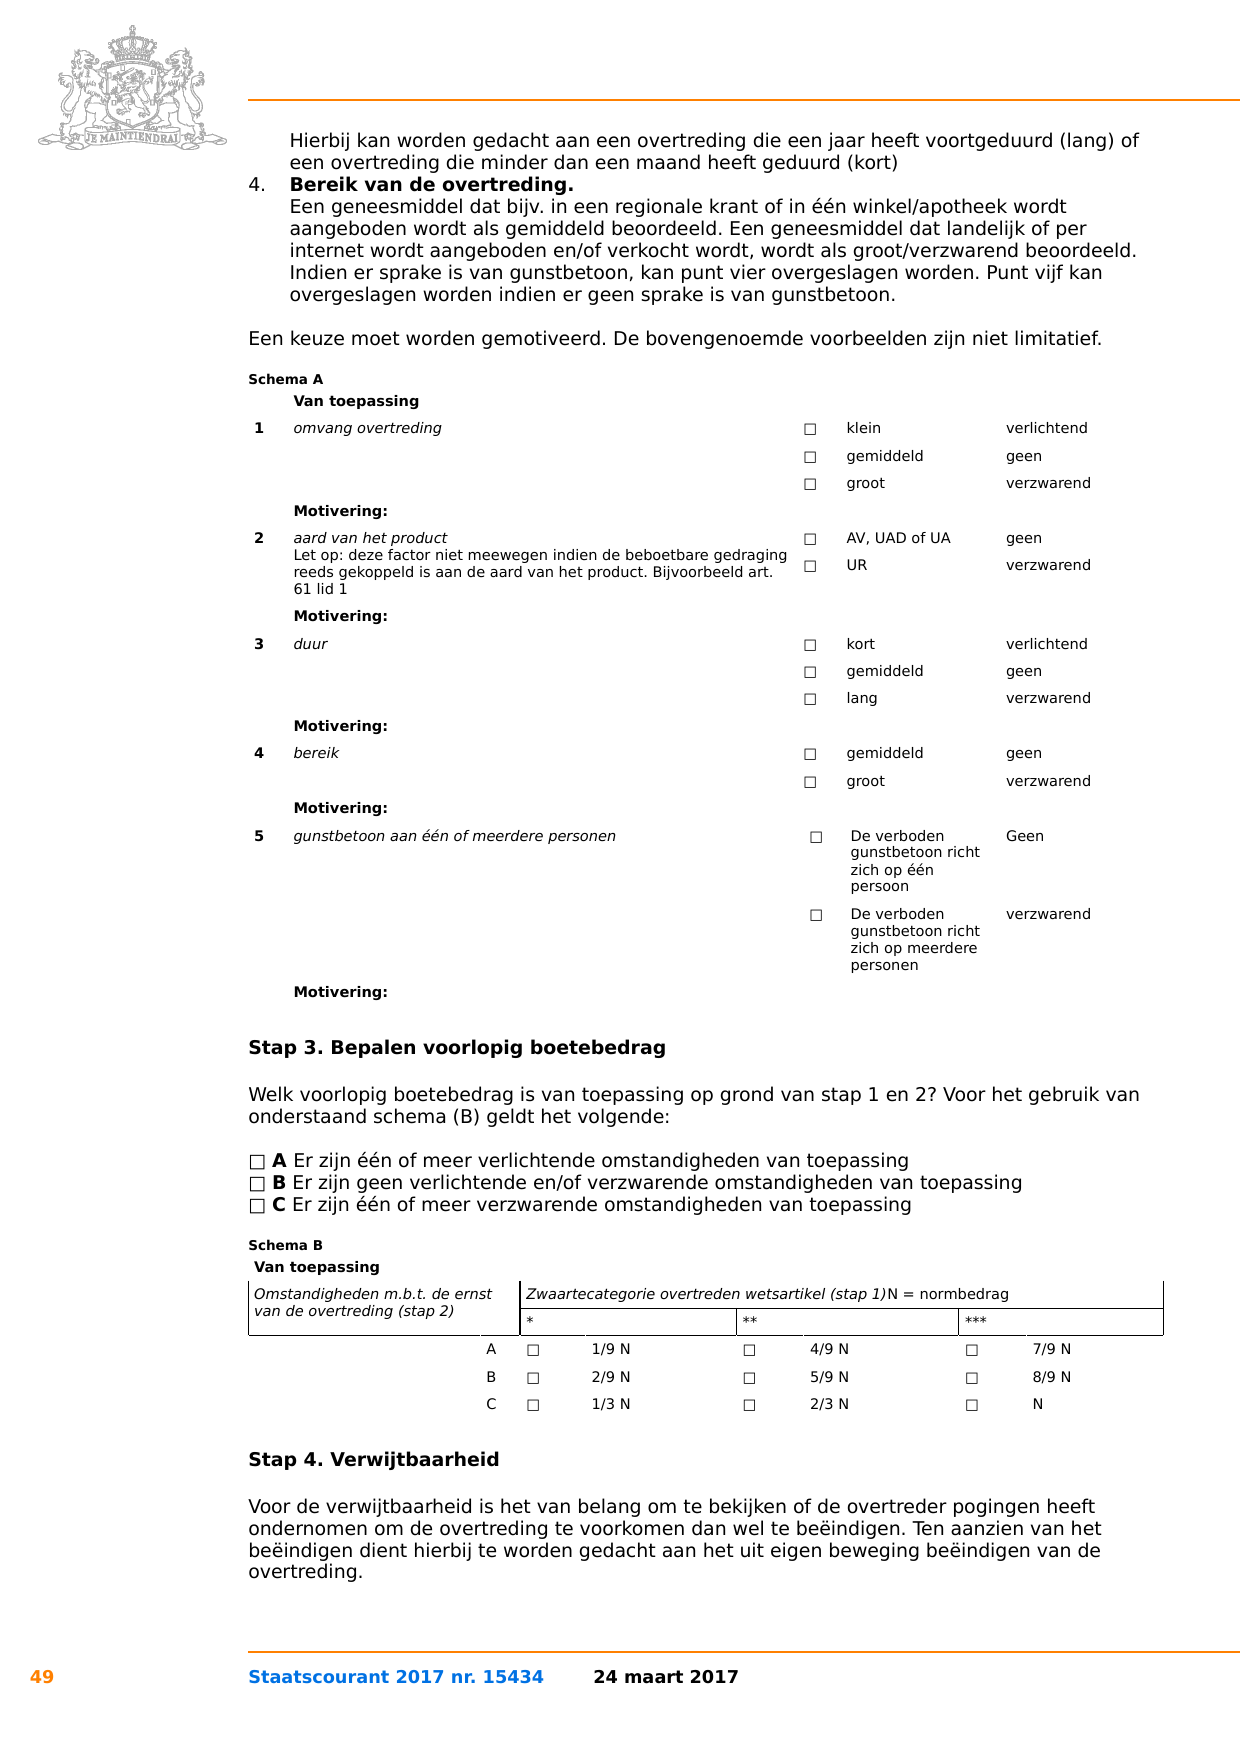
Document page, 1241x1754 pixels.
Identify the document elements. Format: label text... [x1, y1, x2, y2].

table_cell □ [521, 1391, 585, 1417]
table_cell □ [798, 686, 840, 712]
table_cell geen [1001, 525, 1163, 552]
table_cell □ [804, 901, 844, 978]
table_cell gemiddeld [841, 443, 999, 469]
table_cell 2/9 N [586, 1364, 736, 1390]
table_cell □ [798, 553, 840, 602]
table_cell Motivering: [288, 979, 1163, 1006]
table_cell [249, 1391, 480, 1417]
table_cell 4 [249, 741, 287, 822]
table_cell verzwarend [1001, 901, 1163, 978]
table_cell De verboden gunstbetoon richt zich op meerdere personen [845, 901, 999, 978]
table_cell AV, UAD of UA [841, 525, 999, 552]
table_cell 3 [249, 631, 287, 739]
table_cell □ [521, 1364, 585, 1390]
table_cell Motivering: [288, 604, 1163, 630]
table_cell □ [798, 525, 840, 552]
table_cell omvang overtreding [288, 416, 797, 497]
table_cell geen [1001, 443, 1163, 469]
table_cell * [521, 1309, 736, 1335]
table_cell □ [798, 443, 840, 469]
text 4. Bereik van de overtreding. [248, 174, 1163, 196]
subtitle Stap 4. Verwijtbaarheid [248, 1448, 1163, 1471]
table_cell Van toepassing [249, 1254, 1163, 1281]
table_cell □ [959, 1391, 1026, 1417]
table_cell UR [841, 553, 999, 602]
table_cell groot [841, 470, 999, 497]
table_cell [249, 1336, 480, 1363]
text □ C Er zijn één of meer verzwarende omstandigheden van toepassing [248, 1193, 1163, 1216]
table_cell gunstbetoon aan één of meerdere personen [288, 823, 803, 978]
table_cell □ [798, 416, 840, 442]
table_cell [249, 388, 287, 414]
table_cell 2 [249, 525, 287, 630]
picture [38, 25, 227, 150]
table_cell 4/9 N [804, 1336, 958, 1363]
table_cell □ [798, 768, 840, 794]
table_cell 1/9 N [586, 1336, 736, 1363]
table_cell Geen [1001, 823, 1163, 900]
table_cell □ [798, 658, 840, 685]
table_cell □ [737, 1391, 803, 1417]
table_cell □ [798, 741, 840, 767]
table_cell Zwaartecategorie overtreden wetsartikel (stap 1)N = normbedrag [521, 1282, 1163, 1308]
table_cell bereik [288, 741, 797, 794]
table_cell C [481, 1391, 519, 1417]
table_cell verlichtend [1001, 631, 1163, 657]
table_cell [249, 979, 287, 1006]
table_cell Motivering: [288, 713, 1163, 739]
text □ B Er zijn geen verlichtende en/of verzwarende omstandigheden van toepassing [248, 1172, 1163, 1193]
table_cell 7/9 N [1027, 1336, 1163, 1363]
text Welk voorlopig boetebedrag is van toepassing op grond van stap 1 en 2? Voor het gebruik van onderstaand schema (B) geldt het volgende: [248, 1084, 1163, 1128]
table_cell aard van het product Let op: deze factor niet meewegen indien de beboetbare gedraging reeds gekoppeld is aan de aard van het product. Bijvoorbeeld art. 61 lid 1 [288, 525, 797, 602]
table_cell □ [737, 1336, 803, 1363]
subtitle Stap 3. Bepalen voorlopig boetebedrag [248, 1037, 1163, 1059]
table_cell verzwarend [1001, 470, 1163, 497]
table_cell geen [1001, 741, 1163, 767]
text □ A Er zijn één of meer verlichtende omstandigheden van toepassing [248, 1149, 1163, 1172]
text Een geneesmiddel dat bijv. in een regionale krant of in één winkel/apotheek wordt aangeboden wordt als gemiddeld beoordeeld. Een geneesmiddel dat landelijk of per internet wordt aangeboden en/of verkocht wordt, wordt als groot/verzwarend beoordeeld. Indien er sprake is van gunstbetoon, kan punt vier overgeslagen worden. Punt vijf kan overgeslagen worden indien er geen sprake is van gunstbetoon. [289, 196, 1163, 306]
table_cell ** [737, 1309, 958, 1335]
table_header Schema A [248, 371, 1163, 387]
table_cell [249, 1364, 480, 1390]
table_cell gemiddeld [841, 741, 999, 767]
table_cell □ [959, 1364, 1026, 1390]
table_cell 8/9 N [1027, 1364, 1163, 1390]
table_cell verlichtend [1001, 416, 1163, 442]
table_cell 2/3 N [804, 1391, 958, 1417]
table_cell klein [841, 416, 999, 442]
table_cell verzwarend [1001, 686, 1163, 712]
table_cell geen [1001, 658, 1163, 685]
table_cell 1/3 N [586, 1391, 736, 1417]
text Een keuze moet worden gemotiveerd. De bovengenoemde voorbeelden zijn niet limitatief. [248, 328, 1163, 349]
table_cell Motivering: [288, 795, 1163, 822]
table_cell De verboden gunstbetoon richt zich op één persoon [845, 823, 999, 900]
table_cell 5/9 N [804, 1364, 958, 1390]
text Hierbij kan worden gedacht aan een overtreding die een jaar heeft voortgeduurd (lang) of een overtreding die minder dan een maand heeft geduurd (kort) [289, 130, 1163, 174]
table_cell □ [804, 823, 844, 900]
table_cell B [481, 1364, 519, 1390]
table_cell 1 [249, 416, 287, 524]
table_cell kort [841, 631, 999, 657]
table_cell Van toepassing [288, 388, 1163, 414]
table_cell A [481, 1336, 519, 1363]
table_cell □ [521, 1336, 585, 1363]
table_cell N [1027, 1391, 1163, 1417]
table_cell 5 [249, 823, 287, 978]
table_cell □ [798, 470, 840, 497]
table_cell □ [798, 631, 840, 657]
table_cell Omstandigheden m.b.t. de ernst van de overtreding (stap 2) [249, 1282, 519, 1335]
table_cell duur [288, 631, 797, 712]
table_cell □ [737, 1364, 803, 1390]
table_header Schema B [248, 1238, 1163, 1253]
table_cell □ [959, 1336, 1026, 1363]
table_cell verzwarend [1001, 768, 1163, 794]
table_cell Motivering: [288, 498, 1163, 524]
table_cell verzwarend [1001, 553, 1163, 602]
table_cell groot [841, 768, 999, 794]
table_cell lang [841, 686, 999, 712]
table_cell gemiddeld [841, 658, 999, 685]
table_cell *** [959, 1309, 1163, 1335]
text Voor de verwijtbaarheid is het van belang om te bekijken of de overtreder pogingen heeft ondernomen om de overtreding te voorkomen dan wel te beëindigen. Ten aanzien van het beëindigen dient hierbij te worden gedacht aan het uit eigen beweging beëindigen van de overtreding. [248, 1496, 1163, 1583]
